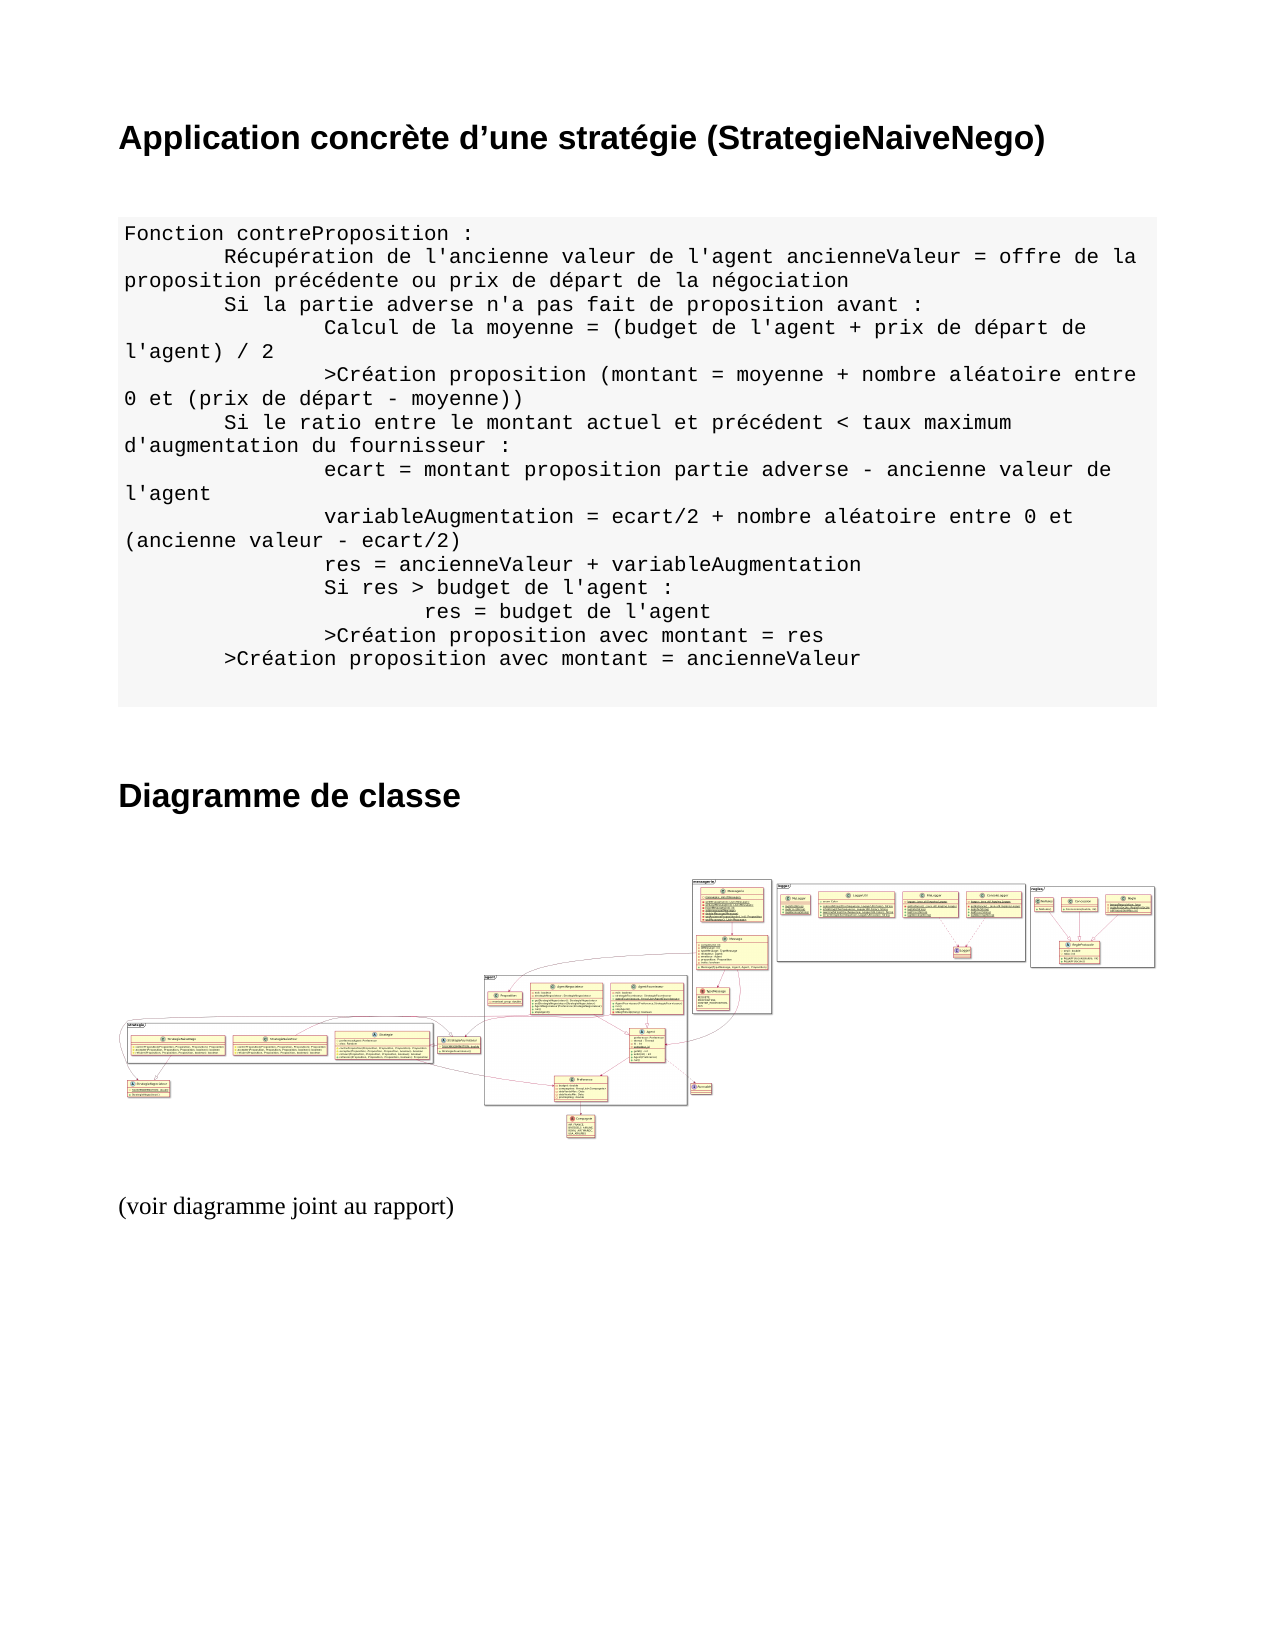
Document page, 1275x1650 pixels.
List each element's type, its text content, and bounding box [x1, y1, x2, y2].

table_header Fonction contreProposition : Récupération de l'ancienne valeur de l'agent ancienneValeur = offre de la proposition précédente ou prix de départ de la négociation Si la partie adverse n'a pas fait de proposition avant : Calcul de la moyenne = (budget de l'agent + prix de départ de l'agent) / 2 >Création proposition (montant = moyenne + nombre aléatoire entre 0 et (prix de départ - moyenne)) Si le ratio entre le montant actuel et précédent < taux maximum d'augmentation du fournisseur : ecart = montant proposition partie adverse - ancienne valeur de l'agent variableAugmentation = ecart/2 + nombre aléatoire entre 0 et (ancienne valeur - ecart/2) res = ancienneValeur + variableAugmentation Si res > budget de l'agent : res = budget de l'agent >Création proposition avec montant = res >Création proposition avec montant = ancienneValeur [118, 217, 1157, 707]
text (voir diagramme joint au rapport) [118, 1191, 1157, 1220]
subtitle Diagramme de classe [118, 776, 1157, 814]
subtitle Application concrète d’une stratégie (StrategieNaiveNego) [118, 118, 1157, 157]
picture [118, 874, 1157, 1140]
